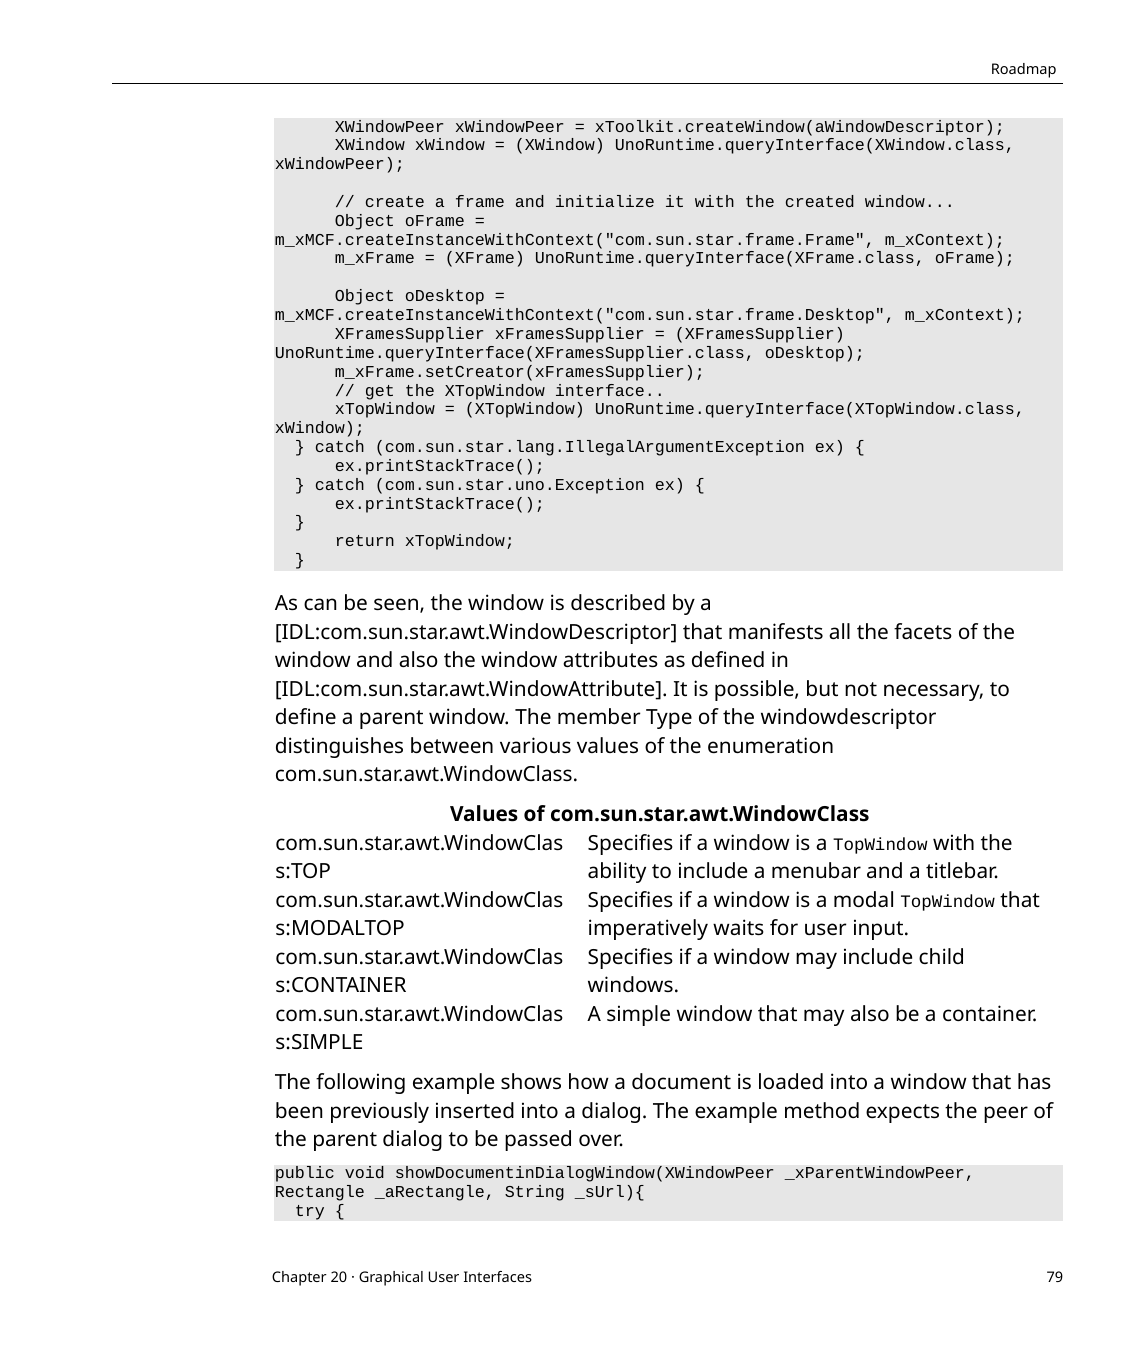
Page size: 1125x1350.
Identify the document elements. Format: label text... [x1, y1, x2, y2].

text public void showDocumentinDialogWindow(XWindowPeer _xParentWindowPeer, Rectangle _aRectangle, String _sUrl){ try { [274, 1165, 1063, 1221]
table_cell com.sun.star.awt.WindowClass:CONTAINER [275, 942, 587, 999]
text As can be seen, the window is described by a [IDL:com.sun.star.awt.WindowDescriptor] that manifests all the facets of the window and also the window attributes as defined in [IDL:com.sun.star.awt.WindowAttribute]. It is possible, but not necessary, to define a parent window. The member Type of the windowdescriptor distinguishes between various values of the enumeration com.sun.star.awt.WindowClass. [274, 588, 1063, 788]
text XWindowPeer xWindowPeer = xToolkit.createWindow(aWindowDescriptor); XWindow xWindow = (XWindow) UnoRuntime.queryInterface(XWindow.class, xWindowPeer); // create a frame and initialize it with the created window... Object oFrame = m_xMCF.createInstanceWithContext("com.sun.star.frame.Frame", m_xContext); m_xFrame = (XFrame) UnoRuntime.queryInterface(XFrame.class, oFrame); Object oDesktop = m_xMCF.createInstanceWithContext("com.sun.star.frame.Desktop", m_xContext); XFramesSupplier xFramesSupplier = (XFramesSupplier) UnoRuntime.queryInterface(XFramesSupplier.class, oDesktop); m_xFrame.setCreator(xFramesSupplier); // get the XTopWindow interface.. xTopWindow = (XTopWindow) UnoRuntime.queryInterface(XTopWindow.class, xWindow); } catch (com.sun.star.lang.IllegalArgumentException ex) { ex.printStackTrace(); } catch (com.sun.star.uno.Exception ex) { ex.printStackTrace(); } return xTopWindow; } [274, 118, 1063, 571]
table_cell com.sun.star.awt.WindowClass:SIMPLE [275, 999, 587, 1056]
table_cell Specifies if a window is a TopWindow with the ability to include a menubar and a titlebar. [588, 828, 1062, 885]
text The following example shows how a document is loaded into a window that has been previously inserted into a dialog. The example method expects the peer of the parent dialog to be passed over. [274, 1067, 1063, 1153]
table_cell A simple window that may also be a container. [588, 999, 1062, 1056]
table_cell com.sun.star.awt.WindowClass:MODALTOP [275, 885, 587, 942]
table_cell com.sun.star.awt.WindowClass:TOP [275, 828, 587, 885]
table_header Values of com.sun.star.awt.WindowClass [275, 800, 1062, 828]
table_cell Specifies if a window is a modal TopWindow that imperatively waits for user input. [588, 885, 1062, 942]
table_cell Specifies if a window may include child windows. [588, 942, 1062, 999]
